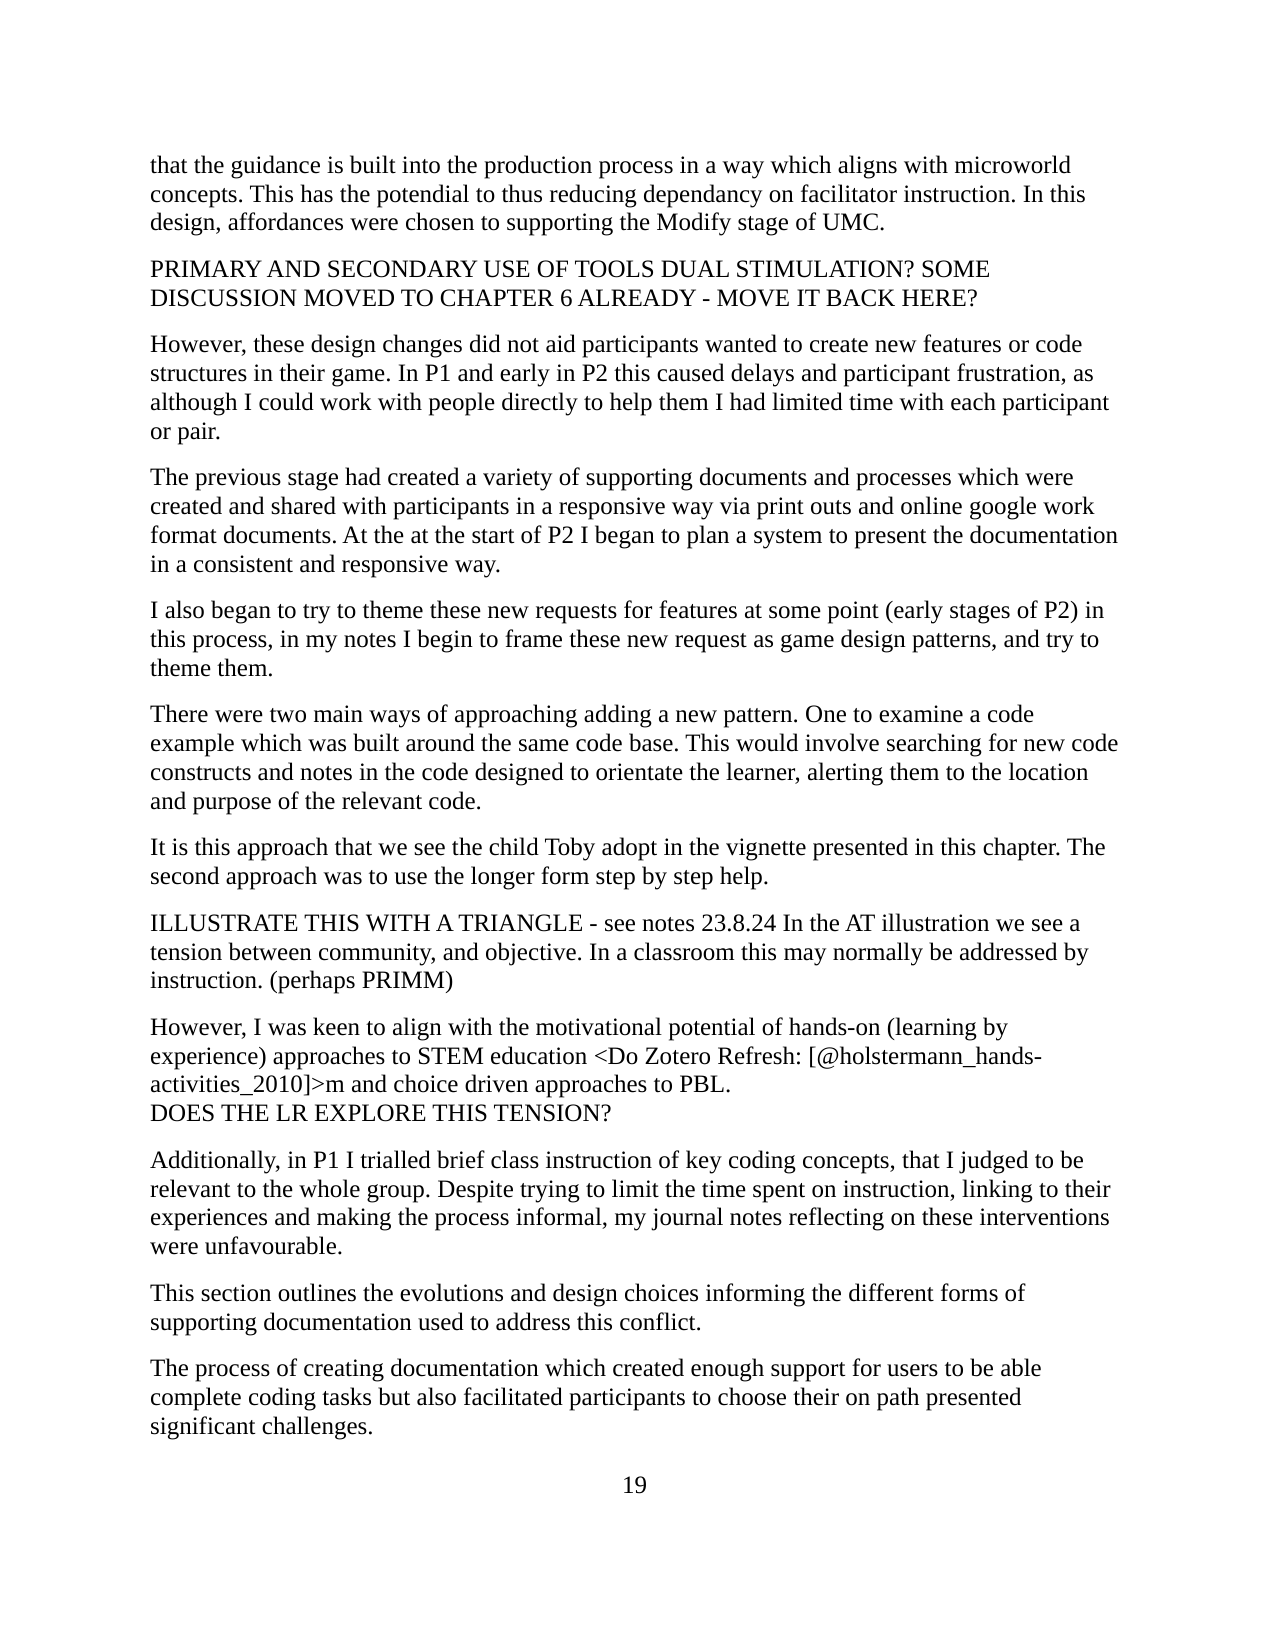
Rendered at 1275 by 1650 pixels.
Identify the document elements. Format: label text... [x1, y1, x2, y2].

text It is this approach that we see the child Toby adopt in the vignette presented in this chapter. The second approach was to use the longer form step by step help. [150, 832, 1125, 890]
text This section outlines the evolutions and design choices informing the different forms of supporting documentation used to address this conflict. [150, 1278, 1125, 1335]
text Additionally, in P1 I trialled brief class instruction of key coding concepts, that I judged to be relevant to the whole group. Despite trying to limit the time spent on instruction, linking to their experiences and making the process informal, my journal notes reflecting on these interventions were unfavourable. [150, 1145, 1125, 1260]
text There were two main ways of approaching adding a new pattern. One to examine a code example which was built around the same code base. This would involve searching for new code constructs and notes in the code designed to orientate the learner, alerting them to the location and purpose of the relevant code. [150, 699, 1125, 814]
text However, I was keen to align with the motivational potential of hands-on (learning by experience) approaches to STEM education <Do Zotero Refresh: [@holstermann_hands-activities_2010]>m and choice driven approaches to PBL. DOES THE LR EXPLORE THIS TENSION? [150, 1012, 1125, 1127]
text However, these design changes did not aid participants wanted to create new features or code structures in their game. In P1 and early in P2 this caused delays and participant frustration, as although I could work with people directly to help them I had limited time with each participant or pair. [150, 329, 1125, 444]
text that the guidance is built into the production process in a way which aligns with microworld concepts. This has the potendial to thus reducing dependancy on facilitator instruction. In this design, affordances were chosen to supporting the Modify stage of UMC. [150, 150, 1125, 236]
text The process of creating documentation which created enough support for users to be able complete coding tasks but also facilitated participants to choose their on path presented significant challenges. [150, 1353, 1125, 1439]
text ILLUSTRATE THIS WITH A TRIANGLE - see notes 23.8.24 In the AT illustration we see a tension between community, and objective. In a classroom this may normally be addressed by instruction. (perhaps PRIMM) [150, 908, 1125, 994]
text The previous stage had created a variety of supporting documents and processes which were created and shared with participants in a responsive way via print outs and online google work format documents. At the at the start of P2 I began to plan a system to present the documentation in a consistent and responsive way. [150, 462, 1125, 577]
text PRIMARY AND SECONDARY USE OF TOOLS DUAL STIMULATION? SOME DISCUSSION MOVED TO CHAPTER 6 ALREADY - MOVE IT BACK HERE? [150, 254, 1125, 312]
text I also began to try to theme these new requests for features at some point (early stages of P2) in this process, in my notes I begin to frame these new request as game design patterns, and try to theme them. [150, 595, 1125, 682]
